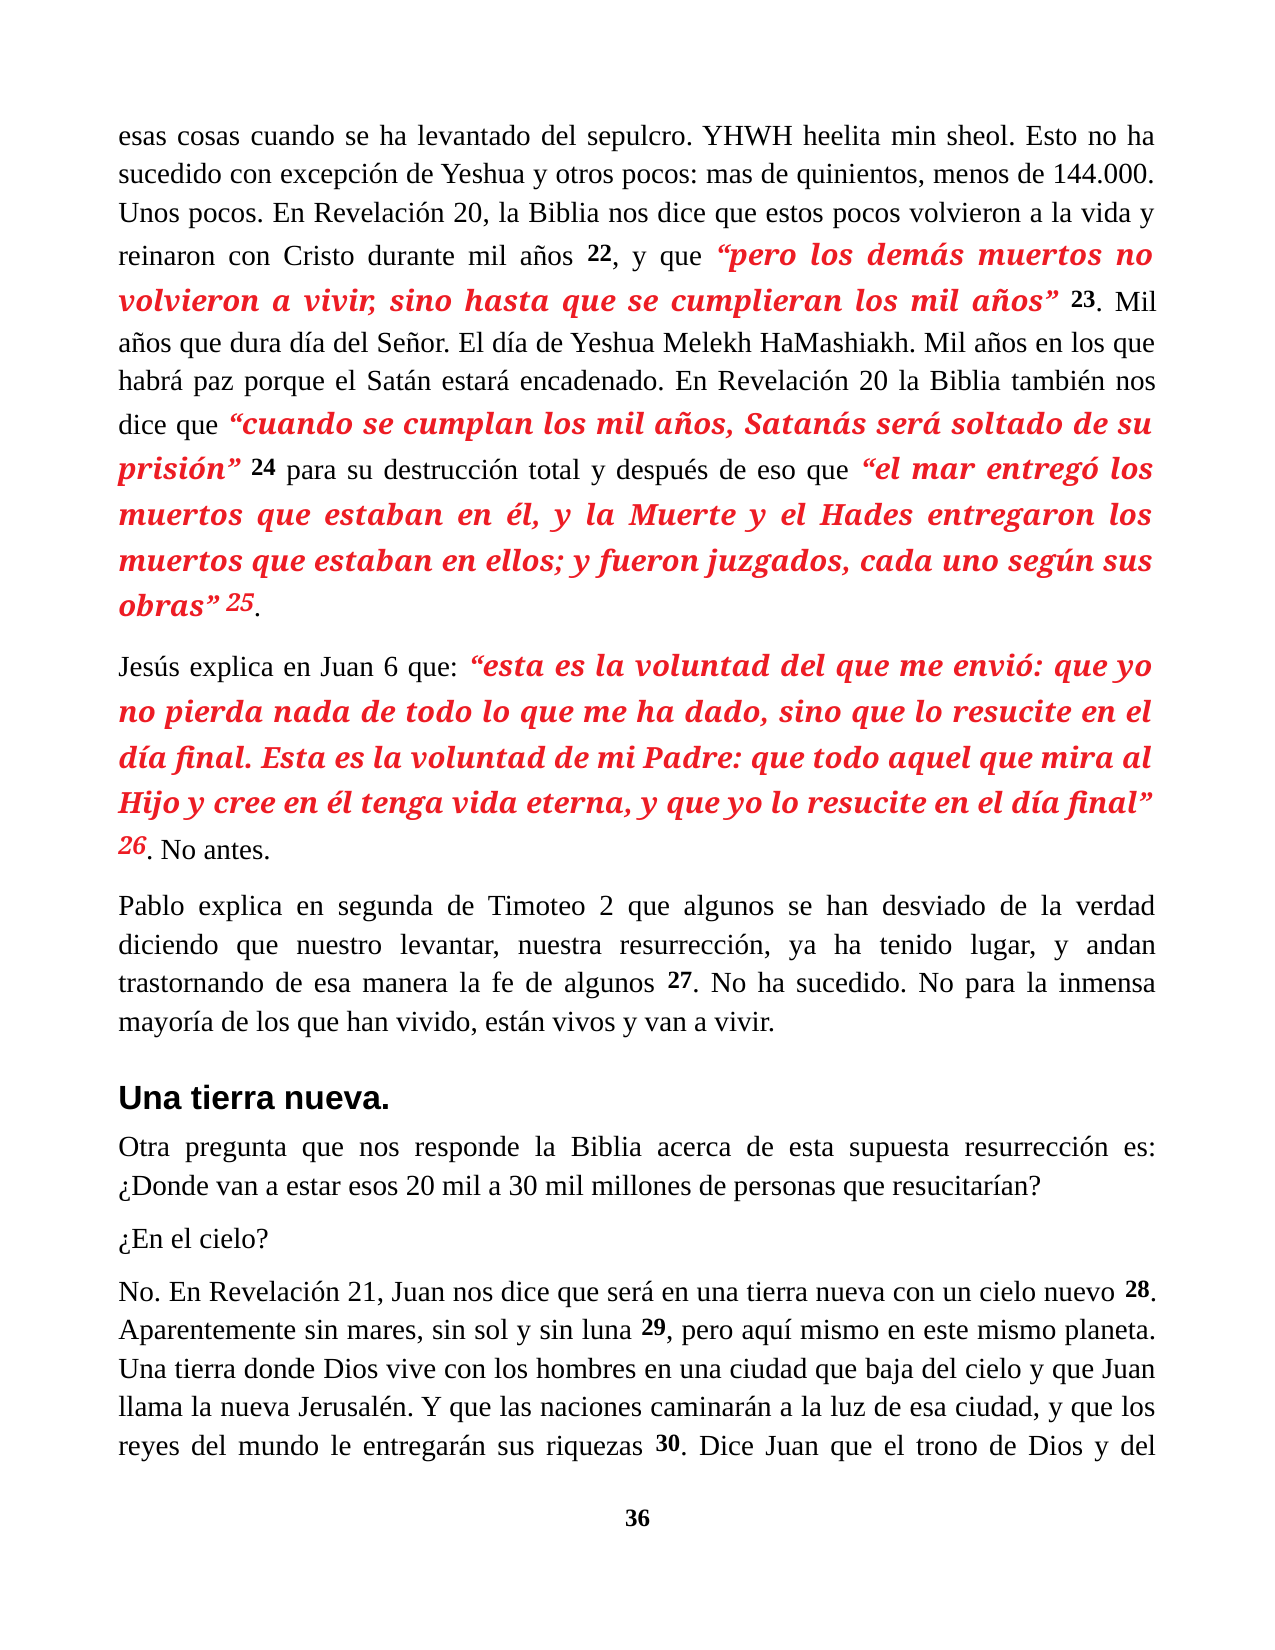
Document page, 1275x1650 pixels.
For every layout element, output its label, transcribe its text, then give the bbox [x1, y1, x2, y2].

text esas cosas cuando se ha levantado del sepulcro. YHWH heelita min sheol. Esto no ha sucedido con excepción de Yeshua y otros pocos: mas de quinientos, menos de 144.000. Unos pocos. En Revelación 20, la Biblia nos dice que estos pocos volvieron a la vida y reinaron con Cristo durante mil años , y que “pero los demás muertos no volvieron a vivir, sino hasta que se cumplieran los mil años” . Mil años que dura día del Señor. El día de Yeshua Melekh HaMashiakh. Mil años en los que habrá paz porque el Satán estará encadenado. En Revelación 20 la Biblia también nos dice que “cuando se cumplan los mil años, Satanás será soltado de su prisión” para su destrucción total y después de eso que “el mar entregó los muertos que estaban en él, y la Muerte y el Hades entregaron los muertos que estaban en ellos; y fueron juzgados, cada uno según sus obras” . [118, 118, 1157, 625]
text Jesús explica en Juan 6 que: “esta es la voluntad del que me envió: que yo no pierda nada de todo lo que me ha dado, sino que lo resucite en el día final. Esta es la voluntad de mi Padre: que todo aquel que mira al Hijo y cree en él tenga vida eterna, y que yo lo resucite en el día final” . No antes. [118, 646, 1157, 868]
text Otra pregunta que nos responde la Biblia acerca de esta supuesta resurrección es: ¿Donde van a estar esos 20 mil a 30 mil millones de personas que resucitarían? [118, 1129, 1157, 1201]
subtitle Una tierra nueva. [118, 1078, 1157, 1117]
text No. En Revelación 21, Juan nos dice que será en una tierra nueva con un cielo nuevo . Aparentemente sin mares, sin sol y sin luna , pero aquí mismo en este mismo planeta. Una tierra donde Dios vive con los hombres en una ciudad que baja del cielo y que Juan llama la nueva Jerusalén. Y que las naciones caminarán a la luz de esa ciudad, y que los reyes del mundo le entregarán sus riquezas . Dice Juan que el trono de Dios y del [118, 1274, 1157, 1462]
text Pablo explica en segunda de Timoteo 2 que algunos se han desviado de la verdad diciendo que nuestro levantar, nuestra resurrección, ya ha tenido lugar, y andan trastornando de esa manera la fe de algunos . No ha sucedido. No para la inmensa mayoría de los que han vivido, están vivos y van a vivir. [118, 888, 1157, 1038]
text ¿En el cielo? [118, 1221, 1157, 1254]
